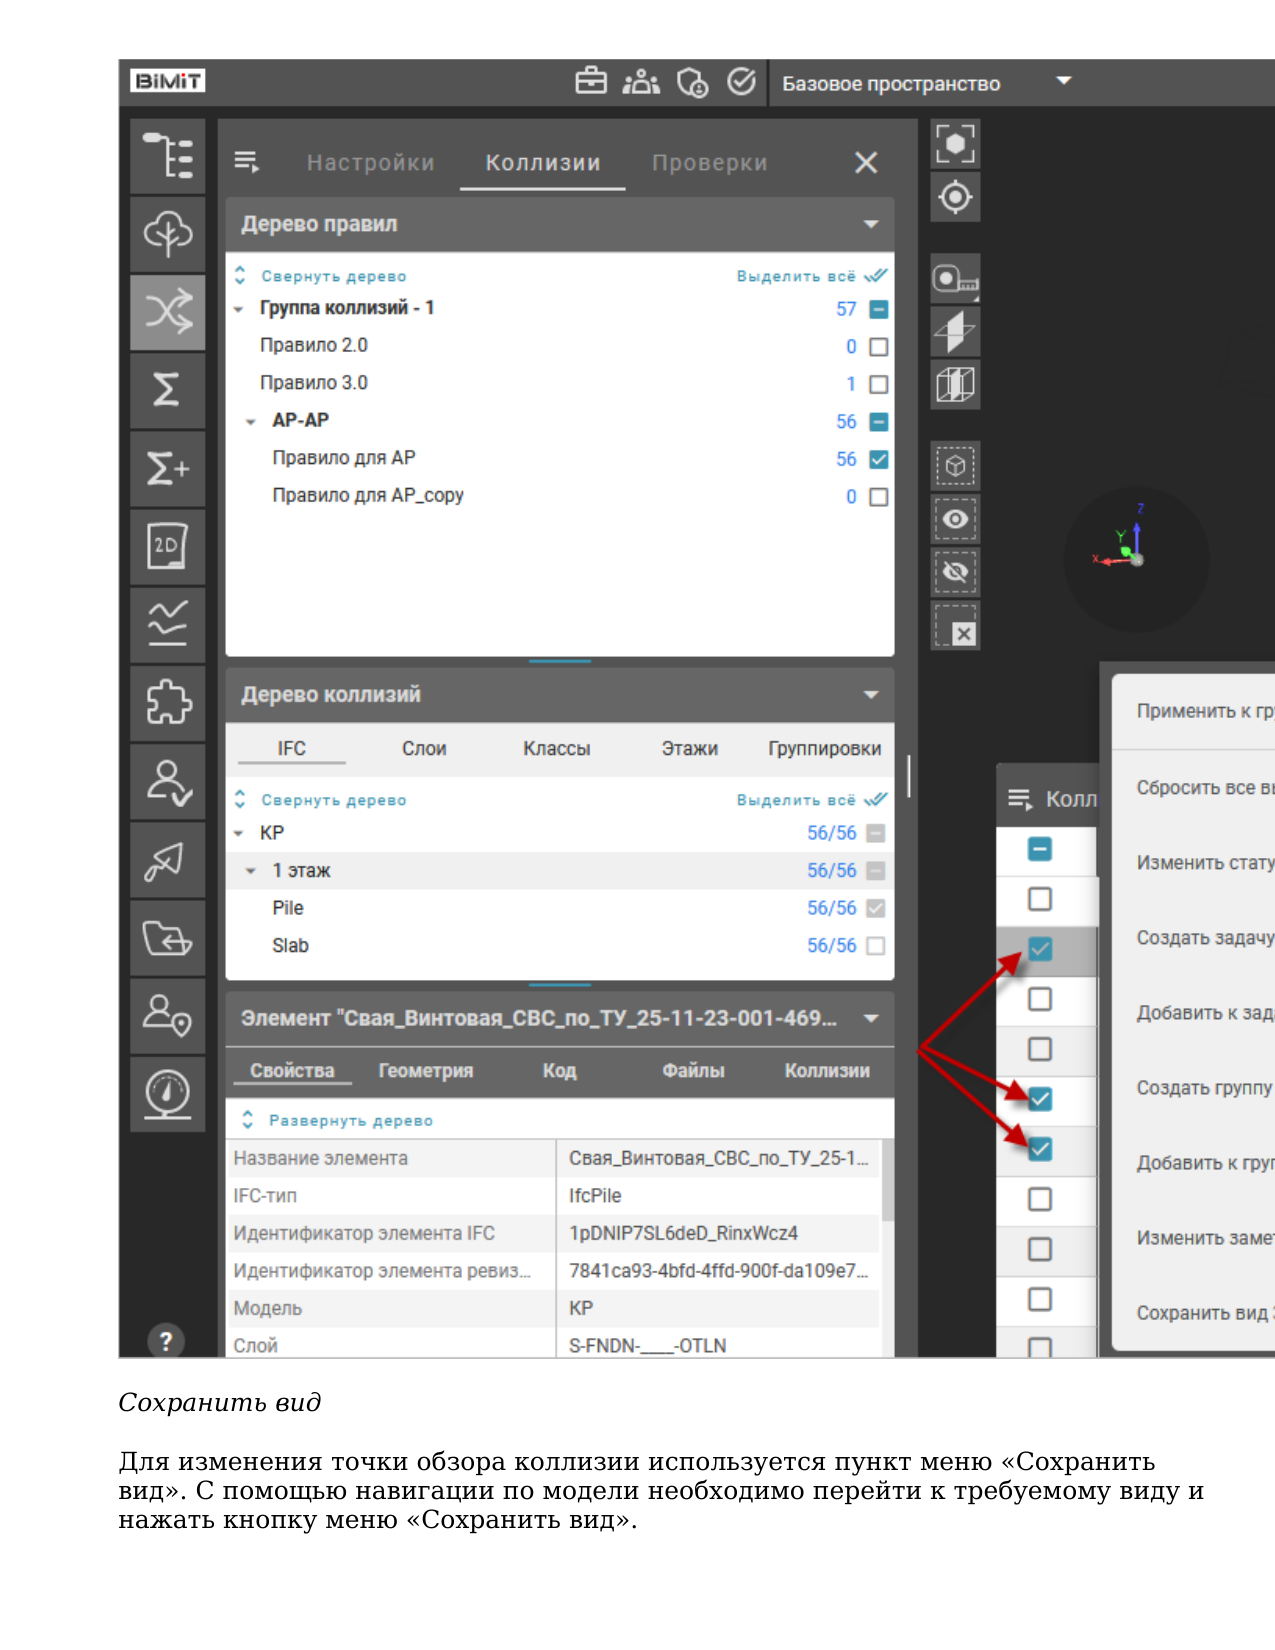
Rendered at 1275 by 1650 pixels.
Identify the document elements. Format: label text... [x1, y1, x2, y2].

text Сохранить вид [118, 1388, 1216, 1418]
text Для изменения точки обзора коллизии используется пункт меню «Сохранить вид». С помощью навигации по модели необходимо перейти к требуемому виду и нажать кнопку меню «Сохранить вид». [118, 1447, 1216, 1535]
picture [118, 59, 1275, 1359]
